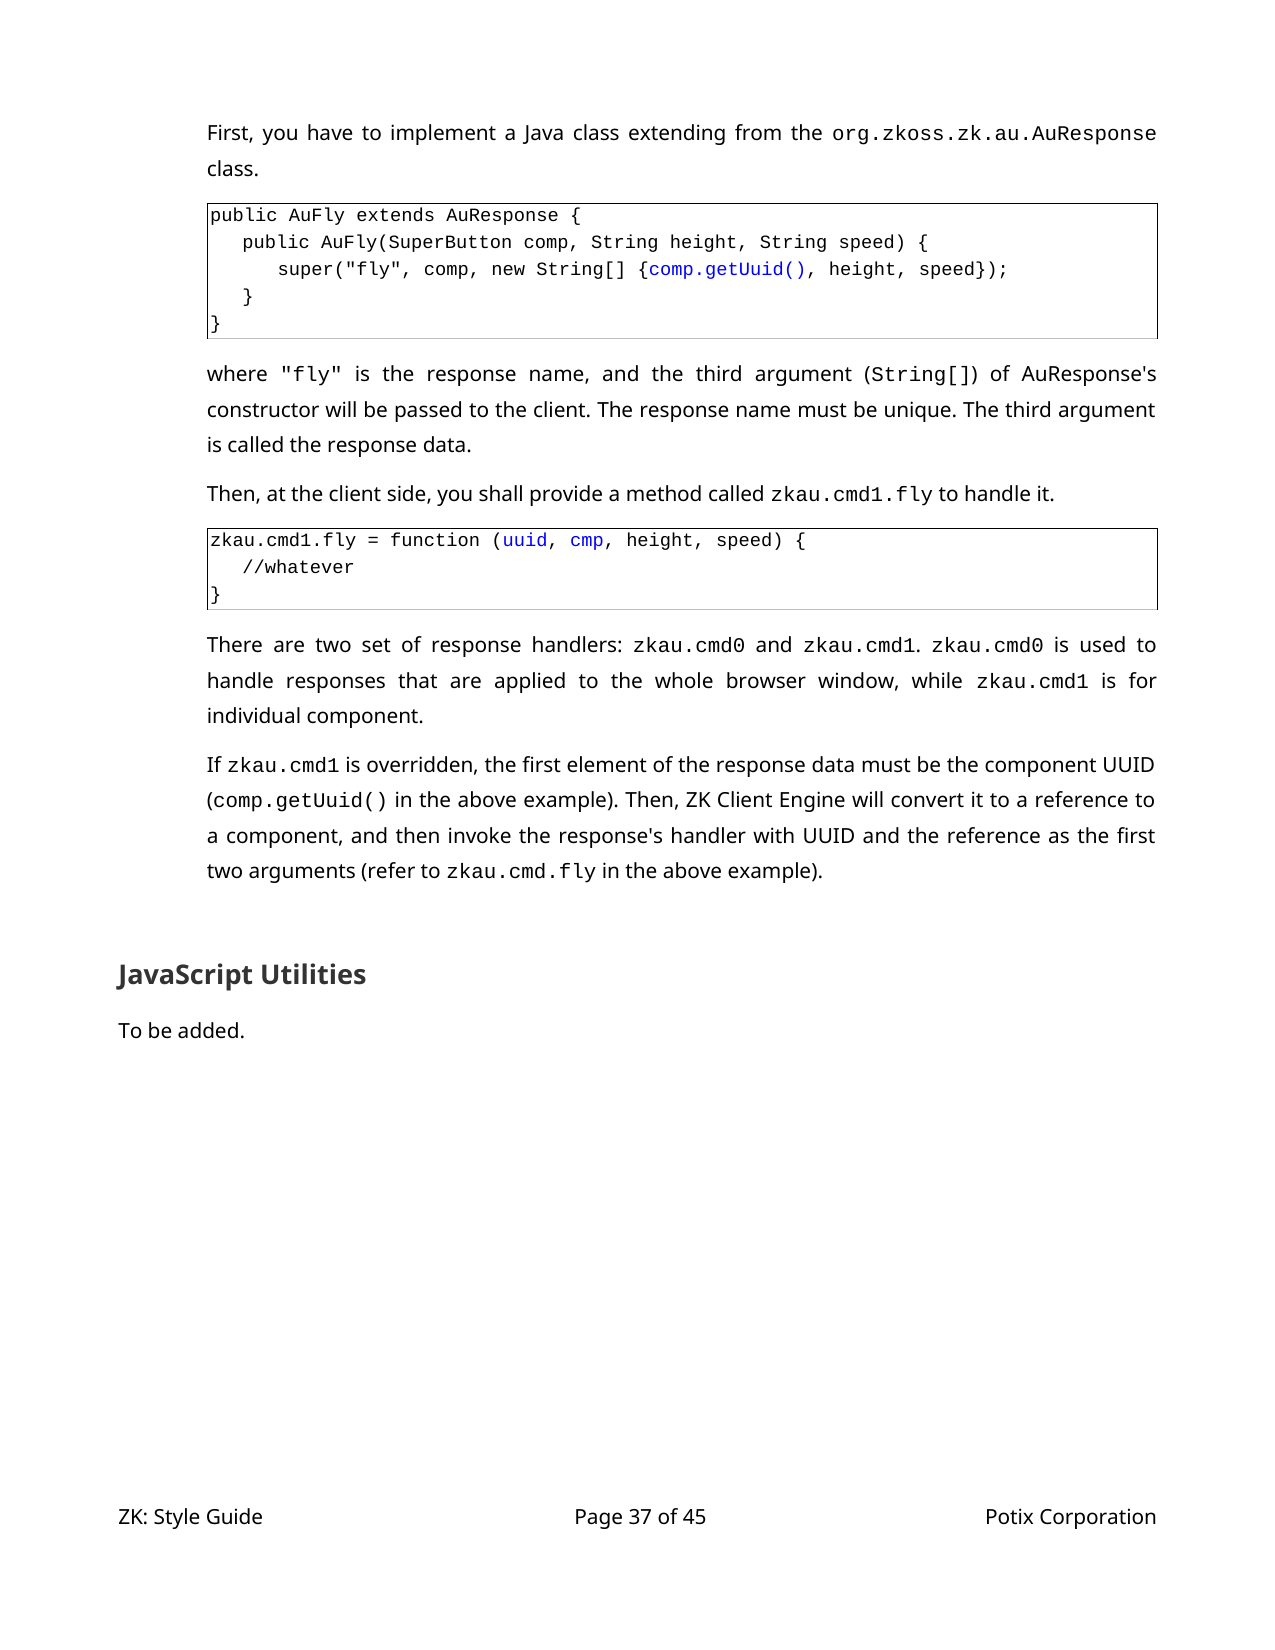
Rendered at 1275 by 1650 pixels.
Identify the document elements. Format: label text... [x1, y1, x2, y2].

text To be added. [118, 1016, 1157, 1044]
text super("fly", comp, new String[] {comp.getUuid(), height, speed}); [208, 257, 1157, 281]
text There are two set of response handlers: zkau.cmd0 and zkau.cmd1. zkau.cmd0 is used to handle responses that are applied to the whole browser window, while zkau.cmd1 is for individual component. [207, 630, 1157, 729]
subtitle JavaScript Utilities [118, 956, 1157, 992]
text First, you have to implement a Java class extending from the org.zkoss.zk.au.AuResponse class. [207, 118, 1157, 182]
text } [208, 582, 1157, 609]
text Then, at the client side, you shall provide a method called zkau.cmd1.fly to handle it. [207, 479, 1157, 507]
text //whatever [208, 555, 1157, 579]
text zkau.cmd1.fly = function (uuid, cmp, height, speed) { [208, 529, 1157, 552]
text where "fly" is the response name, and the third argument (String[]) of AuResponse's constructor will be passed to the client. The response name must be unique. The third argument is called the response data. [207, 359, 1157, 458]
text public AuFly(SuperButton comp, String height, String speed) { [208, 230, 1157, 254]
text If zkau.cmd1 is overridden, the first element of the response data must be the component UUID (comp.getUuid() in the above example). Then, ZK Client Engine will convert it to a reference to a component, and then invoke the response's handler with UUID and the reference as the first two arguments (refer to zkau.cmd.fly in the above example). [207, 750, 1157, 885]
text } [208, 284, 1157, 308]
text } [208, 311, 1157, 338]
text public AuFly extends AuResponse { [208, 204, 1157, 227]
